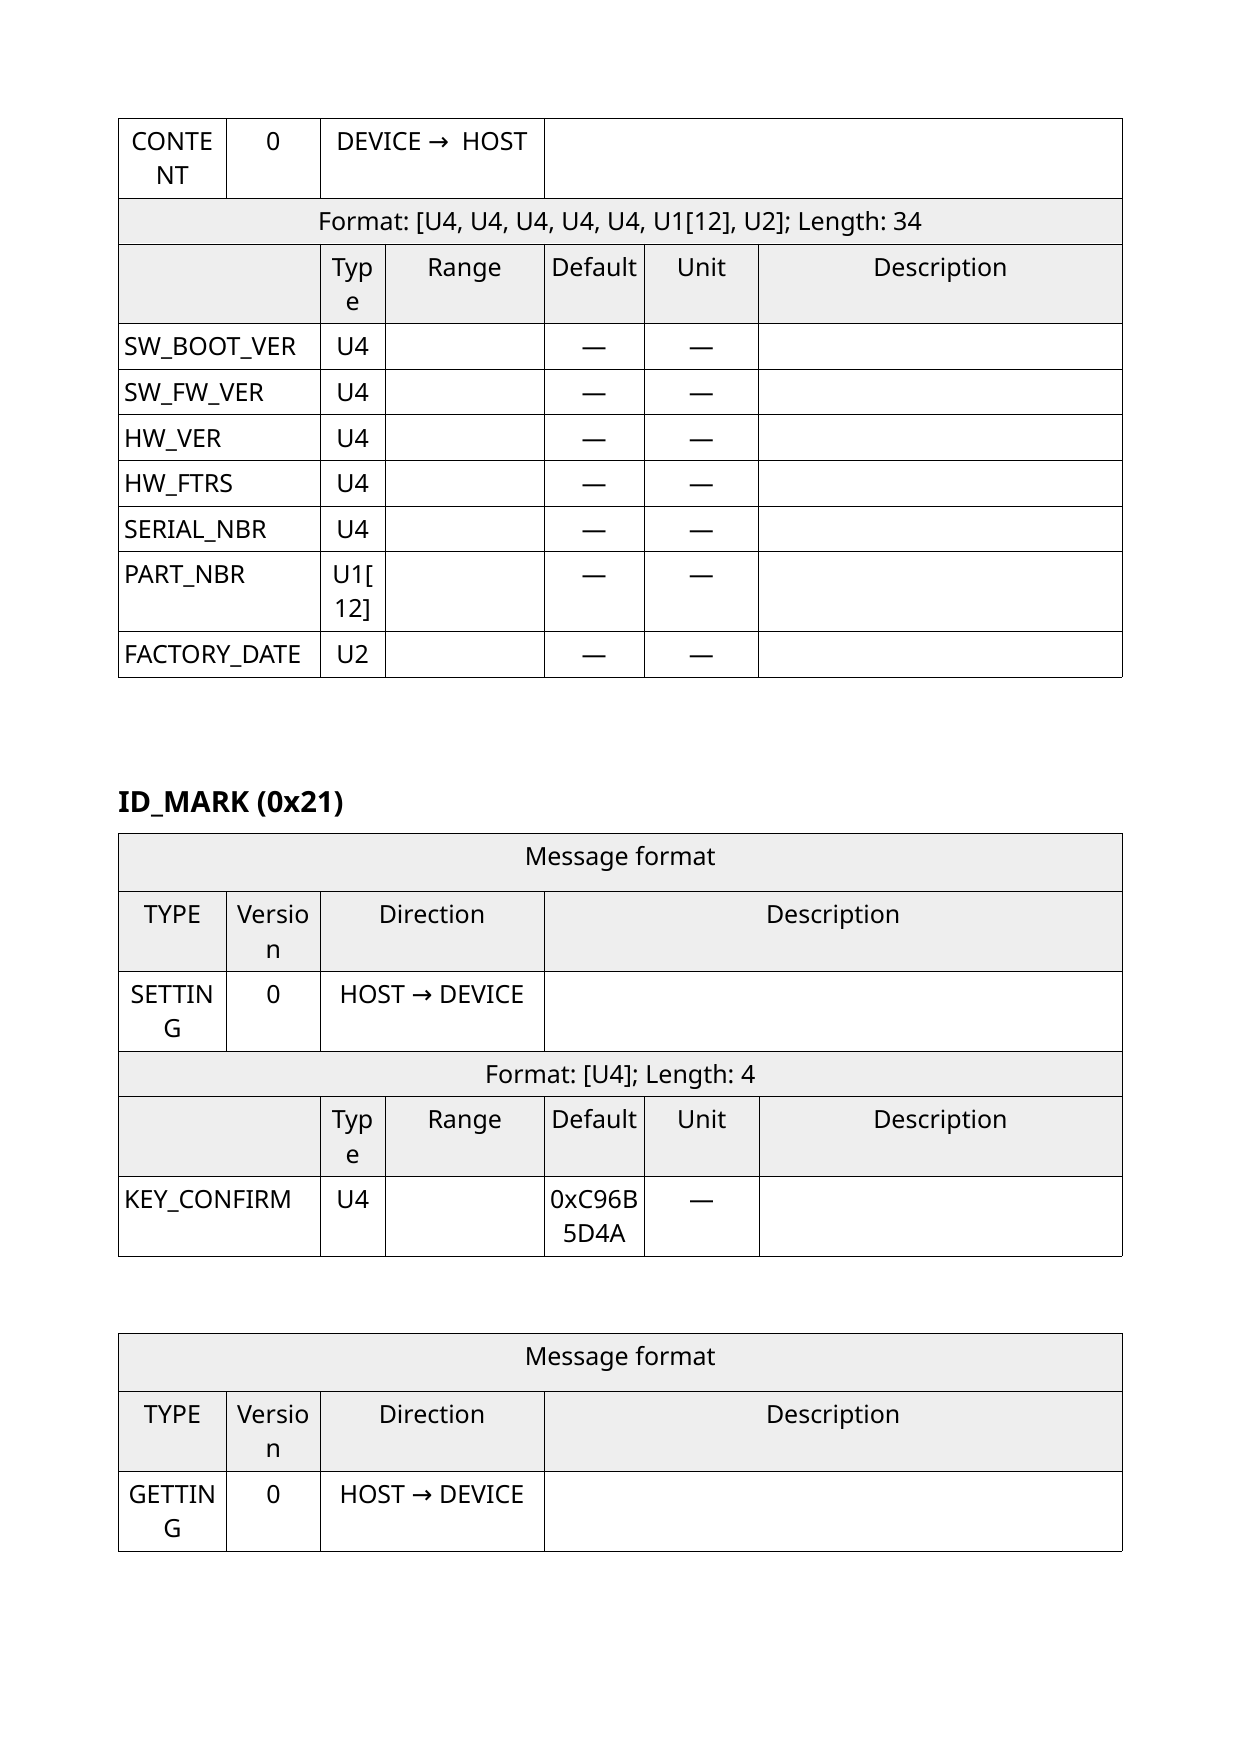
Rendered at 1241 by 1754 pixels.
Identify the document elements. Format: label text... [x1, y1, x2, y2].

table_cell [759, 415, 1122, 460]
table_cell Description [545, 892, 1122, 971]
table_cell [119, 245, 320, 323]
table_cell HW_FTRS [119, 461, 320, 506]
table_cell Type [321, 1097, 385, 1176]
table_cell FACTORY_DATE [119, 632, 320, 677]
table_cell KEY_CONFIRM [119, 1177, 320, 1256]
table_cell Unit [645, 1097, 759, 1176]
table_cell — [645, 552, 758, 631]
table_cell [386, 370, 544, 414]
table_cell — [645, 1177, 759, 1256]
table_cell HOST → DEVICE [321, 972, 544, 1051]
table_cell TYPE [119, 892, 226, 971]
table_cell [545, 1472, 1122, 1551]
table_cell TYPE [119, 1392, 226, 1471]
table_cell HOST → DEVICE [321, 1472, 544, 1551]
table_cell [386, 415, 544, 460]
table_cell [545, 119, 1122, 198]
table_cell PART_NBR [119, 552, 320, 631]
table_cell Description [545, 1392, 1122, 1471]
table_cell U1[12] [321, 552, 385, 631]
table_cell — [545, 507, 644, 551]
table_cell U4 [321, 1177, 385, 1256]
table_cell [386, 552, 544, 631]
table_cell [386, 1177, 544, 1256]
table_cell — [545, 632, 644, 677]
table_cell Type [321, 245, 385, 323]
table_header Message format [119, 1334, 1122, 1391]
table_cell Range [386, 1097, 544, 1176]
table_cell [119, 1097, 320, 1176]
table_cell Default [545, 1097, 644, 1176]
table_cell 0 [227, 119, 320, 198]
table_cell — [545, 552, 644, 631]
table_cell Description [760, 1097, 1122, 1176]
table_cell Direction [321, 1392, 544, 1471]
table_cell 0 [227, 1472, 320, 1551]
table_cell CONTENT [119, 119, 226, 198]
table_cell Range [386, 245, 544, 323]
table_cell [545, 972, 1122, 1051]
table_cell U4 [321, 324, 385, 369]
table_cell — [545, 370, 644, 414]
table_cell [759, 632, 1122, 677]
table_cell SETTING [119, 972, 226, 1051]
table_cell U2 [321, 632, 385, 677]
table_cell DEVICE → HOST [321, 119, 544, 198]
table_cell U4 [321, 507, 385, 551]
table_cell [386, 324, 544, 369]
table_cell 0 [227, 972, 320, 1051]
table_cell [759, 552, 1122, 631]
table_cell HW_VER [119, 415, 320, 460]
table_cell U4 [321, 415, 385, 460]
table_header Message format [119, 834, 1122, 891]
table_cell Unit [645, 245, 758, 323]
table_cell Description [759, 245, 1122, 323]
table_cell [386, 632, 544, 677]
table_cell [759, 507, 1122, 551]
table_cell — [645, 415, 758, 460]
table_cell Version [227, 892, 320, 971]
table_cell [760, 1177, 1122, 1256]
table_cell — [545, 415, 644, 460]
subtitle ID_MARK (0x21) [118, 781, 1122, 821]
table_cell Direction [321, 892, 544, 971]
table_cell SW_FW_VER [119, 370, 320, 414]
table_cell U4 [321, 461, 385, 506]
table_cell — [545, 324, 644, 369]
table_cell Version [227, 1392, 320, 1471]
table_cell Format: [U4]; Length: 4 [119, 1052, 1122, 1096]
table_cell SW_BOOT_VER [119, 324, 320, 369]
table_cell [759, 461, 1122, 506]
table_cell SERIAL_NBR [119, 507, 320, 551]
table_cell — [545, 461, 644, 506]
table_cell U4 [321, 370, 385, 414]
table_cell [759, 324, 1122, 369]
table_cell 0xC96B 5D4A [545, 1177, 644, 1256]
table_cell — [645, 370, 758, 414]
table_cell GETTING [119, 1472, 226, 1551]
table_cell [386, 507, 544, 551]
table_cell — [645, 507, 758, 551]
table_cell — [645, 632, 758, 677]
table_cell Format: [U4, U4, U4, U4, U4, U1[12], U2]; Length: 34 [119, 199, 1122, 243]
table_cell — [645, 324, 758, 369]
table_cell — [645, 461, 758, 506]
table_cell [759, 370, 1122, 414]
table_cell [386, 461, 544, 506]
table_cell Default [545, 245, 644, 323]
